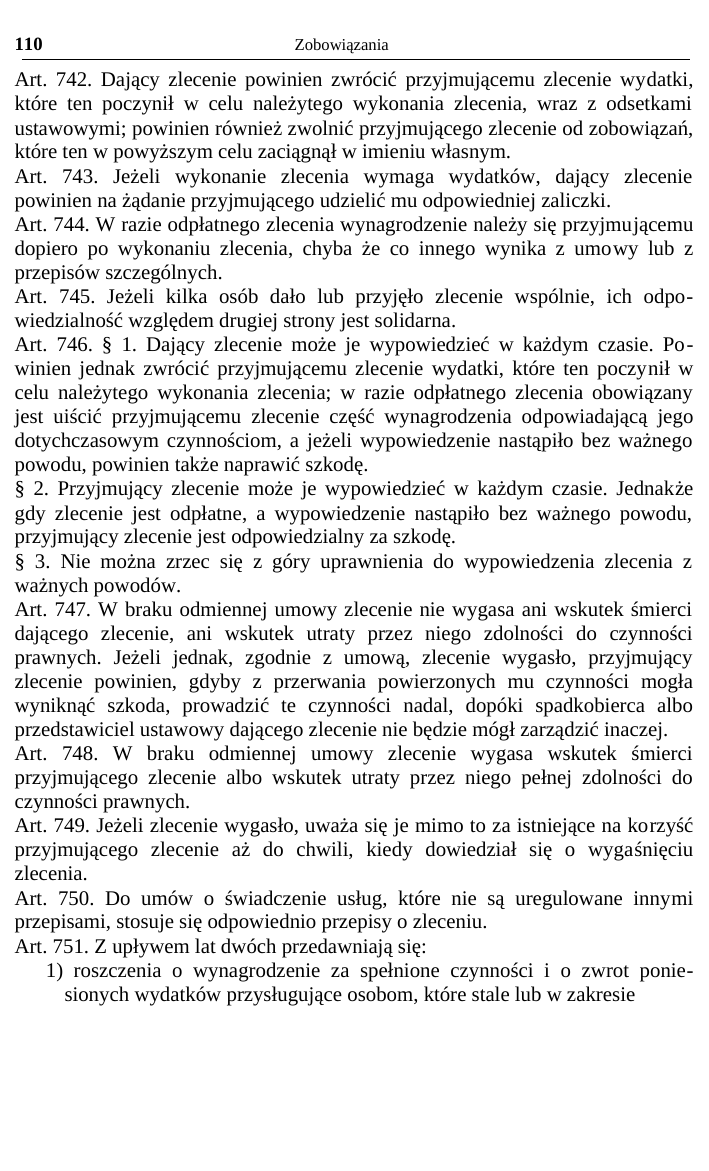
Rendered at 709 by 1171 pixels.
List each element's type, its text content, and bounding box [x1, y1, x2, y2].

text Art. 743. Jeżeli wykonanie zlecenia wymaga wydatków, dający zlecenie powinien na żądanie przyjmującego udzielić mu odpowiedniej zaliczki. [14, 163, 693, 212]
text 110 Zobowiązania [14, 33, 693, 54]
text Art. 745. Jeżeli kilka osób dało lub przyjęło zlecenie wspólnie, ich odpo­wiedzialność względem drugiej strony jest solidarna. [14, 284, 693, 332]
text Art. 742. Dający zlecenie powinien zwrócić przyjmującemu zlecenie wy­datki, które ten poczynił w celu należytego wykonania zlecenia, wraz z odsetkami ustawowymi; powinien również zwolnić przyjmującego zle­cenie od zobowiązań, które ten w powyższym celu zaciągnął w imieniu własnym. [14, 67, 693, 163]
text Art. 749. Jeżeli zlecenie wygasło, uważa się je mimo to za istniejące na ko­rzyść przyjmującego zlecenie aż do chwili, kiedy dowiedział się o wyga­śnięciu zlecenia. [14, 813, 693, 885]
text Art. 750. Do umów o świadczenie usług, które nie są uregulowane inny­mi przepisami, stosuje się odpowiednio przepisy o zleceniu. [14, 885, 693, 933]
text Art. 744. W razie odpłatnego zlecenia wynagrodzenie należy się przyjmu­jącemu dopiero po wykonaniu zlecenia, chyba że co innego wynika z umo­wy lub z przepisów szczególnych. [14, 212, 693, 284]
text Art. 747. W braku odmiennej umowy zlecenie nie wygasa ani wskutek śmierci dającego zlecenie, ani wskutek utraty przez niego zdolności do czynności prawnych. Jeżeli jednak, zgodnie z umową, zlecenie wygasło, przyjmujący zlecenie powinien, gdyby z przerwania powierzonych mu czynności mogła wyniknąć szkoda, prowadzić te czynności nadal, dopóki spadkobierca albo przedstawiciel ustawowy dającego zlecenie nie będzie mógł zarządzić inaczej. [14, 597, 693, 741]
text § 2. Przyjmujący zlecenie może je wypowiedzieć w każdym czasie. Jednak­że gdy zlecenie jest odpłatne, a wypowiedzenie nastąpiło bez ważnego powodu, przyjmujący zlecenie jest odpowiedzialny za szkodę. [14, 476, 693, 548]
text Art. 751. Z upływem lat dwóch przedawniają się: [14, 933, 693, 958]
text 1) roszczenia o wynagrodzenie za spełnione czynności i o zwrot ponie­sionych wydatków przysługujące osobom, które stale lub w zakresie [46, 958, 693, 1006]
text Art. 746. § 1. Dający zlecenie może je wypowiedzieć w każdym czasie. Po­winien jednak zwrócić przyjmującemu zlecenie wydatki, które ten poczy­nił w celu należytego wykonania zlecenia; w razie odpłatnego zlecenia obowiązany jest uiścić przyjmującemu zlecenie część wynagrodzenia od­powiadającą jego dotychczasowym czynnościom, a jeżeli wypowiedzenie nastąpiło bez ważnego powodu, powinien także naprawić szkodę. [14, 332, 693, 476]
text § 3. Nie można zrzec się z góry uprawnienia do wypowiedzenia zlecenia z ważnych powodów. [14, 548, 693, 597]
text Art. 748. W braku odmiennej umowy zlecenie wygasa wskutek śmierci przyjmującego zlecenie albo wskutek utraty przez niego pełnej zdolności do czynności prawnych. [14, 741, 693, 813]
